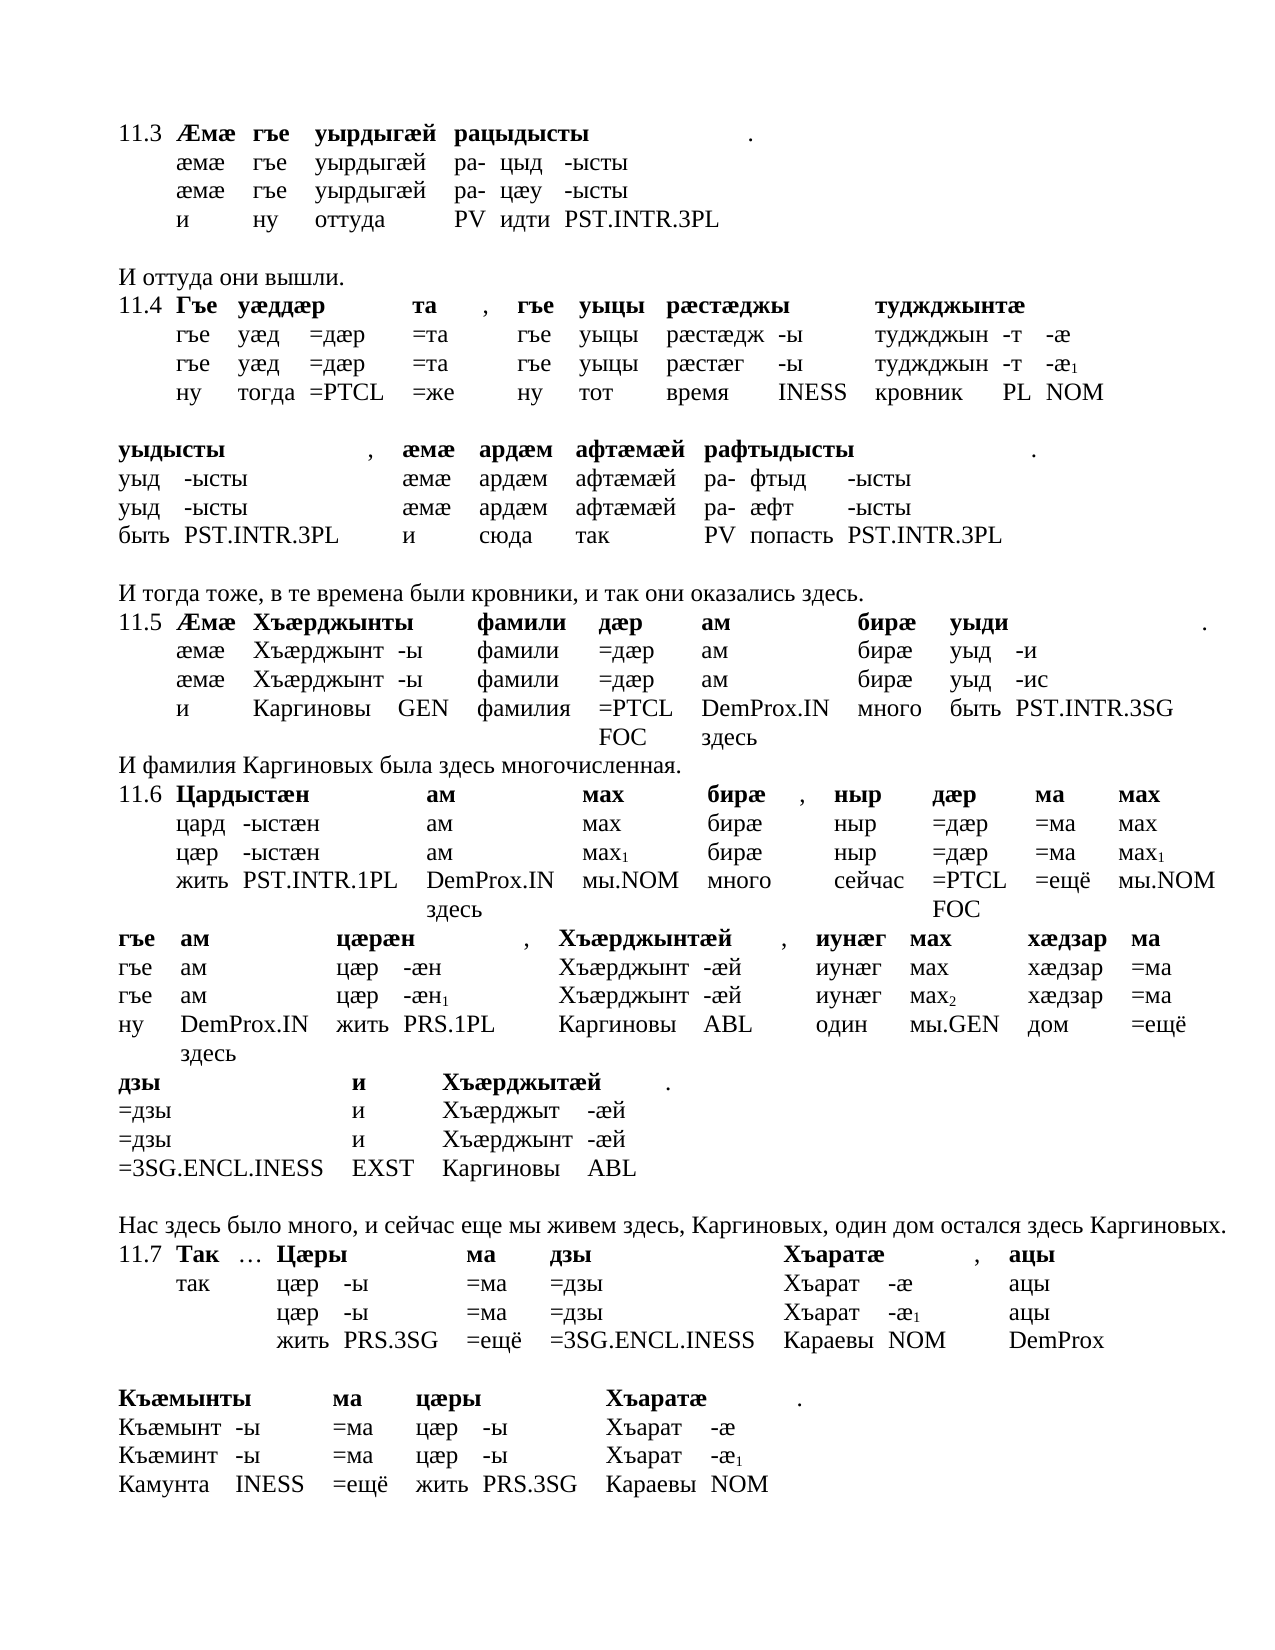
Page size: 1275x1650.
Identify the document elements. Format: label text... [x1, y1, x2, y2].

text FOC [932, 894, 1021, 923]
text ма [332, 1383, 402, 1412]
text мы.GEN [909, 1009, 1000, 1038]
text -ысты [184, 463, 339, 492]
text -ыстæн [243, 837, 398, 866]
text ныр [834, 779, 918, 808]
text Хъæрджынт [253, 636, 384, 664]
text жить [176, 866, 229, 894]
text так [176, 1268, 210, 1297]
text =дзы [549, 1268, 755, 1297]
text =та [412, 348, 454, 377]
text Каргиновы [558, 1009, 689, 1038]
text -ы [343, 1297, 439, 1326]
text рæстæдж [666, 319, 764, 348]
text мах [582, 808, 679, 837]
text бирæ [857, 607, 936, 636]
text гъе [176, 319, 210, 348]
text GEN [398, 693, 449, 722]
text ам [701, 664, 830, 693]
text -ы [235, 1441, 305, 1469]
text =PTCL [309, 377, 384, 406]
text PV [454, 204, 486, 233]
text Æмæ [176, 607, 239, 636]
text гъе [176, 348, 210, 377]
text PST.INTR.3PL [847, 521, 1003, 549]
text PV [704, 521, 736, 549]
text здесь [426, 894, 568, 923]
text INESS [235, 1469, 305, 1498]
text -æй [587, 1124, 637, 1153]
text -æ [888, 1268, 946, 1297]
text цыд [500, 147, 550, 176]
text . [747, 118, 768, 147]
text =3SG.ENCL.INESS [118, 1153, 324, 1182]
text =PTCL [932, 866, 1007, 894]
text =ма [332, 1412, 388, 1441]
text ам [180, 923, 322, 952]
text хæдзар [1028, 952, 1103, 981]
text гъе [517, 319, 551, 348]
text мах [582, 779, 693, 808]
text кровник [875, 377, 989, 406]
text -т [1002, 348, 1032, 377]
text рæстæджы [666, 291, 861, 319]
text ну [118, 1009, 152, 1038]
text Хъæрджынтæй [558, 923, 767, 952]
text æмæ [176, 176, 225, 204]
text =дæр [598, 664, 674, 693]
text уыд [118, 463, 170, 492]
text иунæг [816, 981, 882, 1009]
text -æй [703, 981, 753, 1009]
text Къæминт [118, 1441, 221, 1469]
text , [781, 923, 802, 952]
text -æн [403, 952, 496, 981]
text PRS.3SG [343, 1326, 439, 1354]
text уæддæр [238, 291, 398, 319]
text 11.6 [118, 779, 162, 808]
text ABL [587, 1153, 637, 1182]
text и [176, 693, 225, 722]
text гъе [118, 981, 152, 1009]
text -ы [343, 1268, 439, 1297]
text Каргиновы [442, 1153, 573, 1182]
text цæр [416, 1412, 469, 1441]
text быть [949, 693, 1002, 722]
text ам [180, 981, 309, 1009]
text тогда [238, 377, 295, 406]
text æфт [750, 492, 833, 521]
text ацы [1009, 1239, 1118, 1268]
text фтыд [750, 463, 833, 492]
text оттуда [314, 204, 426, 233]
text , [799, 779, 820, 808]
text =дæр [932, 837, 1007, 866]
text и [352, 1067, 428, 1096]
text идти [500, 204, 550, 233]
text мах1 [582, 837, 679, 866]
text бирæ [857, 636, 922, 664]
text уыд [949, 664, 1002, 693]
text ныр [834, 837, 904, 866]
text PRS.1PL [403, 1009, 496, 1038]
text Хъæрджынт [558, 981, 689, 1009]
text PST.INTR.3SG [1015, 693, 1174, 722]
text жить [416, 1469, 469, 1498]
text бирæ [707, 808, 772, 837]
text ам [701, 636, 830, 664]
text 11.3 [118, 118, 162, 147]
text Къæмынты [118, 1383, 319, 1412]
text NOM [710, 1469, 769, 1498]
text =дæр [598, 636, 674, 664]
text афтæмæй [575, 434, 690, 463]
text ардæм [479, 463, 548, 492]
text -ы [482, 1441, 578, 1469]
text -æ1 [1046, 348, 1104, 377]
text Хъаратæ [783, 1239, 960, 1268]
text ардæм [479, 434, 562, 463]
text ам [426, 837, 554, 866]
text , [974, 1239, 995, 1268]
text уæд [238, 348, 295, 377]
text ам [426, 779, 568, 808]
text фамили [477, 664, 571, 693]
text -ы [778, 348, 847, 377]
text уыцы [579, 291, 652, 319]
text Хъарат [605, 1441, 697, 1469]
text иунæг [816, 952, 882, 981]
text PRS.3SG [482, 1469, 578, 1498]
text ра- [704, 463, 736, 492]
text много [707, 866, 772, 894]
text цæр [416, 1441, 469, 1469]
text DemProx.IN [180, 1009, 309, 1038]
text И оттуда они вышли. [118, 262, 1249, 291]
text мах1 [1118, 837, 1215, 866]
text дзы [549, 1239, 769, 1268]
text =дæр [932, 808, 1007, 837]
text -æ [1046, 319, 1104, 348]
text . [665, 1067, 686, 1096]
text =та [412, 319, 454, 348]
text -ис [1015, 664, 1174, 693]
text бирæ [707, 779, 785, 808]
text =PTCL [598, 693, 674, 722]
text =3SG.ENCL.INESS [549, 1326, 755, 1354]
text -ысты [564, 176, 720, 204]
text фамили [477, 607, 584, 636]
text Хъæрджынты [253, 607, 463, 636]
text =ма [466, 1297, 522, 1326]
text -ысты [184, 492, 339, 521]
text FOC [598, 722, 687, 751]
text гъе [253, 118, 301, 147]
text фамилия [477, 693, 571, 722]
text . [1031, 434, 1052, 463]
text -æ [710, 1412, 769, 1441]
text æмæ [402, 434, 465, 463]
text ам [426, 808, 554, 837]
text NOM [888, 1326, 946, 1354]
text 11.4 [118, 291, 162, 319]
text -ыстæн [243, 808, 398, 837]
text дæр [598, 607, 687, 636]
text Хъæрджыт [442, 1096, 573, 1124]
text уæд [238, 319, 295, 348]
text =ма [332, 1441, 388, 1469]
text Хъæрджытæй [442, 1067, 651, 1096]
text =дæр [309, 348, 384, 377]
text хæдзар [1028, 923, 1117, 952]
text гъе [253, 176, 287, 204]
text гъе [517, 291, 565, 319]
text æмæ [176, 664, 225, 693]
text =ма [466, 1268, 522, 1297]
text ардæм [479, 492, 548, 521]
text -т [1002, 319, 1032, 348]
text и [402, 521, 451, 549]
text рафтыдысты [704, 434, 1017, 463]
text и [176, 204, 225, 233]
text -æ1 [888, 1297, 946, 1326]
text -и [1015, 636, 1174, 664]
text гъе [517, 348, 551, 377]
text мах [1118, 779, 1229, 808]
text быть [118, 521, 170, 549]
text ацы [1009, 1268, 1105, 1297]
text ма [1131, 923, 1200, 952]
text уыцы [579, 319, 638, 348]
text 11.5 [118, 607, 162, 636]
text мах [1118, 808, 1215, 837]
text ныр [834, 808, 904, 837]
text цæу [500, 176, 550, 204]
text =дзы [118, 1124, 324, 1153]
text ра- [704, 492, 736, 521]
text -æн1 [403, 981, 496, 1009]
text =ма [1035, 837, 1091, 866]
text . [796, 1383, 817, 1412]
text æмæ [402, 492, 451, 521]
text цæр [336, 952, 389, 981]
text PST.INTR.1PL [243, 866, 398, 894]
text цæр [176, 837, 229, 866]
text NOM [1046, 377, 1104, 406]
text Хъарат [605, 1412, 697, 1441]
text Хъæрджынт [253, 664, 384, 693]
text INESS [778, 377, 847, 406]
text фамили [477, 636, 571, 664]
text =ма [1131, 981, 1186, 1009]
text уыдысты [118, 434, 353, 463]
text æмæ [402, 463, 451, 492]
text -ы [778, 319, 847, 348]
text 11.7 [118, 1239, 162, 1268]
text =ещё [466, 1326, 522, 1354]
text ну [176, 377, 210, 406]
text æмæ [176, 147, 225, 176]
text ам [701, 607, 844, 636]
text И тогда тоже, в те времена были кровники, и так они оказались здесь. [118, 578, 1249, 607]
text цæры [416, 1383, 592, 1412]
text один [816, 1009, 882, 1038]
text =ещё [1131, 1009, 1186, 1038]
text уыди [949, 607, 1188, 636]
text -æй [587, 1096, 637, 1124]
text гъе [253, 147, 287, 176]
text ну [517, 377, 551, 406]
text =дæр [309, 319, 384, 348]
text тот [579, 377, 638, 406]
text ма [1035, 779, 1104, 808]
text DemProx.IN [426, 866, 554, 894]
text цард [176, 808, 229, 837]
text иунæг [816, 923, 896, 952]
text Гъе [176, 291, 224, 319]
text . [1201, 607, 1222, 636]
text гъе [118, 952, 152, 981]
text =дзы [549, 1297, 755, 1326]
text -ы [398, 636, 449, 664]
text , [367, 434, 388, 463]
text так [575, 521, 676, 549]
text цæр [336, 981, 389, 1009]
text афтæмæй [575, 463, 676, 492]
text -ысты [564, 147, 720, 176]
text цæр [276, 1297, 329, 1326]
text бирæ [857, 664, 922, 693]
text И фамилия Каргиновых была здесь многочисленная. [118, 751, 1249, 779]
text Караевы [605, 1469, 697, 1498]
text жить [336, 1009, 389, 1038]
text -ысты [847, 463, 1003, 492]
text -ы [482, 1412, 578, 1441]
text ацы [1009, 1297, 1105, 1326]
text уырдыгæй [314, 118, 440, 147]
text PST.INTR.3PL [184, 521, 339, 549]
text туджджын [875, 319, 989, 348]
text и [352, 1096, 414, 1124]
text много [857, 693, 922, 722]
text время [666, 377, 764, 406]
text рацыдысты [454, 118, 734, 147]
text Камунта [118, 1469, 221, 1498]
text DemProx.IN [701, 693, 830, 722]
text мах [909, 952, 1000, 981]
text =ма [1035, 808, 1091, 837]
text ра- [454, 176, 486, 204]
text уырдыгæй [314, 176, 426, 204]
text афтæмæй [575, 492, 676, 521]
text -æй [703, 952, 753, 981]
text мах2 [909, 981, 1000, 1009]
text PST.INTR.3PL [564, 204, 720, 233]
text DemProx [1009, 1326, 1105, 1354]
text дзы [118, 1067, 338, 1096]
text сюда [479, 521, 548, 549]
text та [412, 291, 468, 319]
text Нас здесь было много, и сейчас еще мы живем здесь, Каргиновых, один дом остался здесь Каргиновых. [118, 1211, 1249, 1239]
text цæр [276, 1268, 329, 1297]
text … [238, 1239, 263, 1268]
text мах [909, 923, 1014, 952]
text EXST [352, 1153, 414, 1182]
text хæдзар [1028, 981, 1103, 1009]
text =ещё [332, 1469, 388, 1498]
text Цардыстæн [176, 779, 412, 808]
text =ма [1131, 952, 1186, 981]
text =дзы [118, 1096, 324, 1124]
text Каргиновы [253, 693, 384, 722]
text Цæры [276, 1239, 452, 1268]
text и [352, 1124, 414, 1153]
text уыд [118, 492, 170, 521]
text бирæ [707, 837, 772, 866]
text -æ1 [710, 1441, 769, 1469]
text Хъæрджынт [558, 952, 689, 981]
text мы.NOM [582, 866, 679, 894]
text гъе [118, 923, 166, 952]
text здесь [180, 1038, 322, 1067]
text уырдыгæй [314, 147, 426, 176]
text -ысты [847, 492, 1003, 521]
text æмæ [176, 636, 225, 664]
text цæрæн [336, 923, 509, 952]
text дом [1028, 1009, 1103, 1038]
text ну [253, 204, 287, 233]
text туджджынтæ [875, 291, 1118, 319]
text ABL [703, 1009, 753, 1038]
text -ы [398, 664, 449, 693]
text -ы [235, 1412, 305, 1441]
text попасть [750, 521, 833, 549]
text Къæмынт [118, 1412, 221, 1441]
text Так [176, 1239, 224, 1268]
text , [482, 291, 503, 319]
text Хъарат [783, 1297, 874, 1326]
text Æмæ [176, 118, 239, 147]
text сейчас [834, 866, 904, 894]
text жить [276, 1326, 329, 1354]
text PL [1002, 377, 1032, 406]
text =же [412, 377, 454, 406]
text , [523, 923, 544, 952]
text туджджын [875, 348, 989, 377]
text Хъаратæ [605, 1383, 783, 1412]
text ма [466, 1239, 536, 1268]
text Хъарат [783, 1268, 874, 1297]
text рæстæг [666, 348, 764, 377]
text Караевы [783, 1326, 874, 1354]
text уыцы [579, 348, 638, 377]
text =ещё [1035, 866, 1091, 894]
text здесь [701, 722, 844, 751]
text Хъæрджынт [442, 1124, 573, 1153]
text мы.NOM [1118, 866, 1215, 894]
text ам [180, 952, 309, 981]
text дæр [932, 779, 1021, 808]
text уыд [949, 636, 1002, 664]
text ра- [454, 147, 486, 176]
